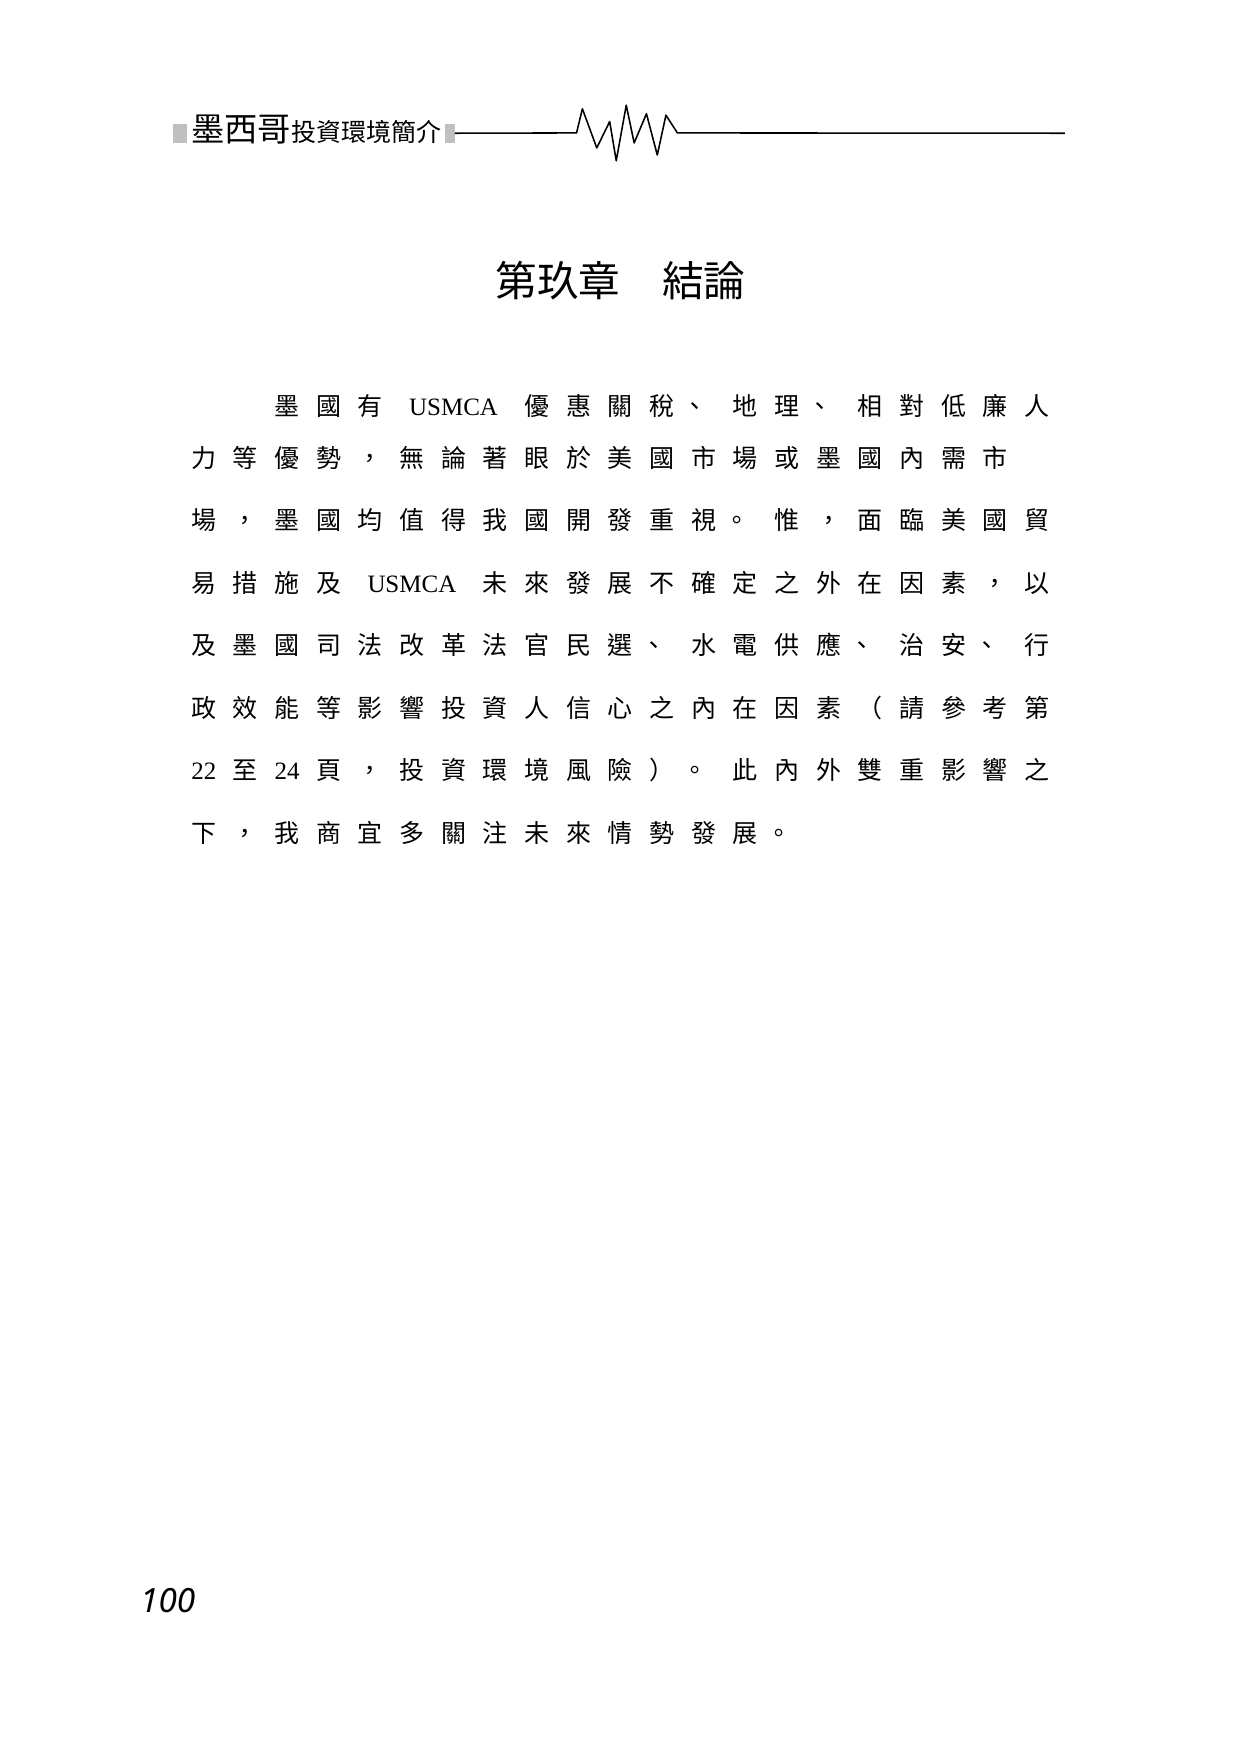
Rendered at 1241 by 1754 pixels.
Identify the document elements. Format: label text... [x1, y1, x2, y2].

text 第玖章 結論 [183, 236, 1058, 299]
text 墨國有USMCA優惠關稅、地理、相對低廉人力等優勢，無論著眼於美國市場或墨國內需市場，墨國均值得我國開發重視。惟，面臨美國貿易措施及USMCA未來發展不確定之外在因素，以及墨國司法改革法官民選、水電供應、治安、行政效能等影響投資人信心之內在因素（請參考第22至24頁，投資環境風險）。此內外雙重影響之下，我商宜多關注未來情勢發展。 [183, 352, 1058, 852]
